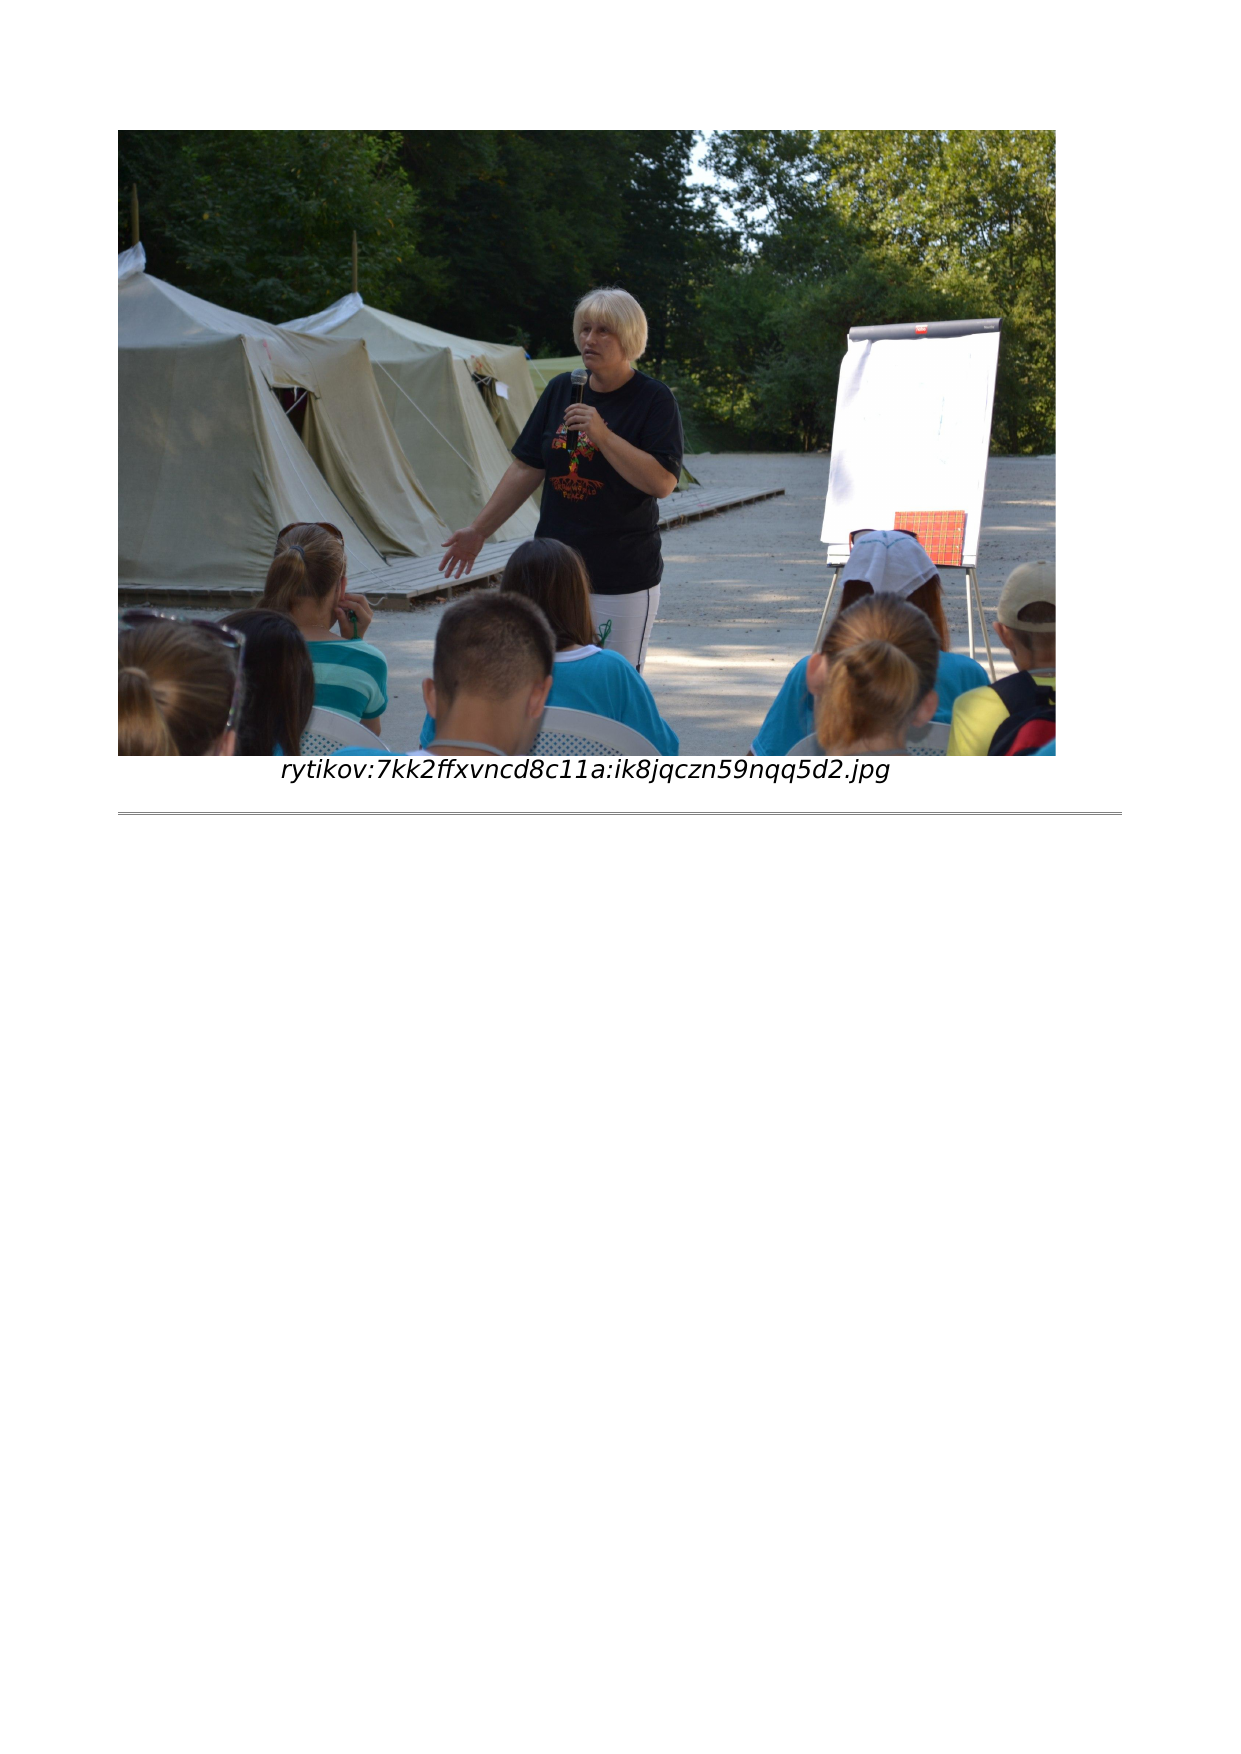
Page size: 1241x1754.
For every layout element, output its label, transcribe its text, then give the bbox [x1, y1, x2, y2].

text rytikov:7kk2ffxvncd8c11a:ik8jqczn59nqq5d2.jpg [118, 756, 1056, 785]
picture [573, 678, 581, 687]
picture [627, 678, 636, 709]
picture [118, 130, 1056, 756]
